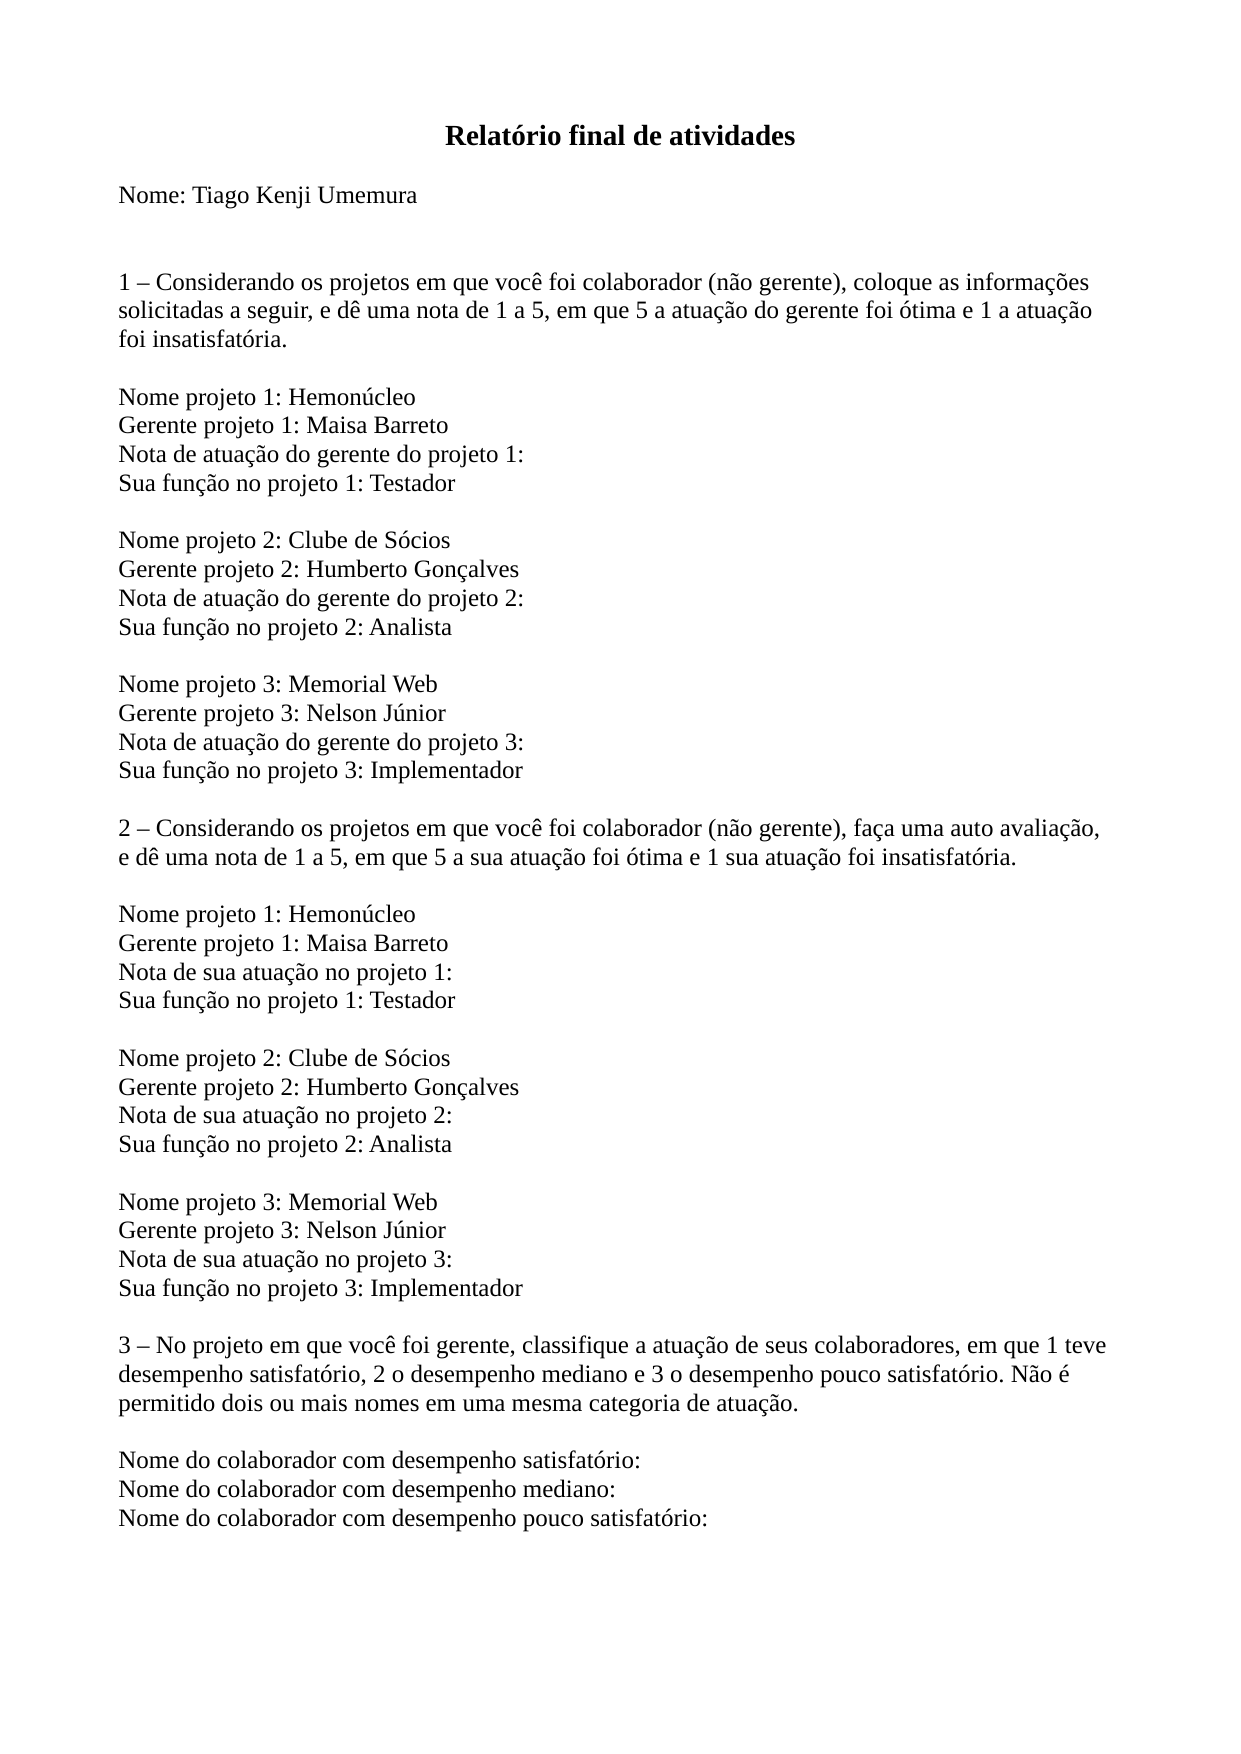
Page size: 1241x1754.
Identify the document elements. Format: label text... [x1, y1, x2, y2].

text 1 – Considerando os projetos em que você foi colaborador (não gerente), coloque as informações solicitadas a seguir, e dê uma nota de 1 a 5, em que 5 a atuação do gerente foi ótima e 1 a atuação foi insatisfatória. [118, 267, 1122, 353]
text Nome: Tiago Kenji Umemura [118, 180, 1122, 209]
text Nome projeto 1: Hemonúcleo [118, 899, 1122, 928]
text Nota de atuação do gerente do projeto 3: [118, 727, 1122, 755]
text Nome projeto 2: Clube de Sócios [118, 525, 1122, 554]
text Gerente projeto 2: Humberto Gonçalves [118, 554, 1122, 583]
text Gerente projeto 3: Nelson Júnior [118, 1215, 1122, 1244]
text Sua função no projeto 3: Implementador [118, 755, 1122, 784]
text Sua função no projeto 2: Analista [118, 1129, 1122, 1158]
text 2 – Considerando os projetos em que você foi colaborador (não gerente), faça uma auto avaliação, e dê uma nota de 1 a 5, em que 5 a sua atuação foi ótima e 1 sua atuação foi insatisfatória. [118, 813, 1122, 870]
text Nome projeto 3: Memorial Web [118, 669, 1122, 698]
text Nota de atuação do gerente do projeto 1: [118, 439, 1122, 468]
text Sua função no projeto 3: Implementador [118, 1273, 1122, 1302]
text Nota de sua atuação no projeto 3: [118, 1244, 1122, 1273]
text Nome do colaborador com desempenho satisfatório: [118, 1445, 1122, 1474]
text Nome projeto 1: Hemonúcleo [118, 382, 1122, 410]
text Nota de sua atuação no projeto 2: [118, 1100, 1122, 1129]
text Nota de atuação do gerente do projeto 2: [118, 583, 1122, 612]
text Sua função no projeto 2: Analista [118, 612, 1122, 640]
text Nome do colaborador com desempenho pouco satisfatório: [118, 1503, 1122, 1532]
text Nome do colaborador com desempenho mediano: [118, 1474, 1122, 1503]
text Nome projeto 3: Memorial Web [118, 1187, 1122, 1215]
text Gerente projeto 2: Humberto Gonçalves [118, 1072, 1122, 1100]
text Nome projeto 2: Clube de Sócios [118, 1043, 1122, 1072]
text Relatório final de atividades [118, 118, 1122, 152]
text Sua função no projeto 1: Testador [118, 985, 1122, 1014]
text Sua função no projeto 1: Testador [118, 468, 1122, 497]
text Nota de sua atuação no projeto 1: [118, 957, 1122, 985]
text Gerente projeto 1: Maisa Barreto [118, 410, 1122, 439]
text 3 – No projeto em que você foi gerente, classifique a atuação de seus colaboradores, em que 1 teve desempenho satisfatório, 2 o desempenho mediano e 3 o desempenho pouco satisfatório. Não é permitido dois ou mais nomes em uma mesma categoria de atuação. [118, 1330, 1122, 1417]
text Gerente projeto 1: Maisa Barreto [118, 928, 1122, 957]
text Gerente projeto 3: Nelson Júnior [118, 698, 1122, 727]
